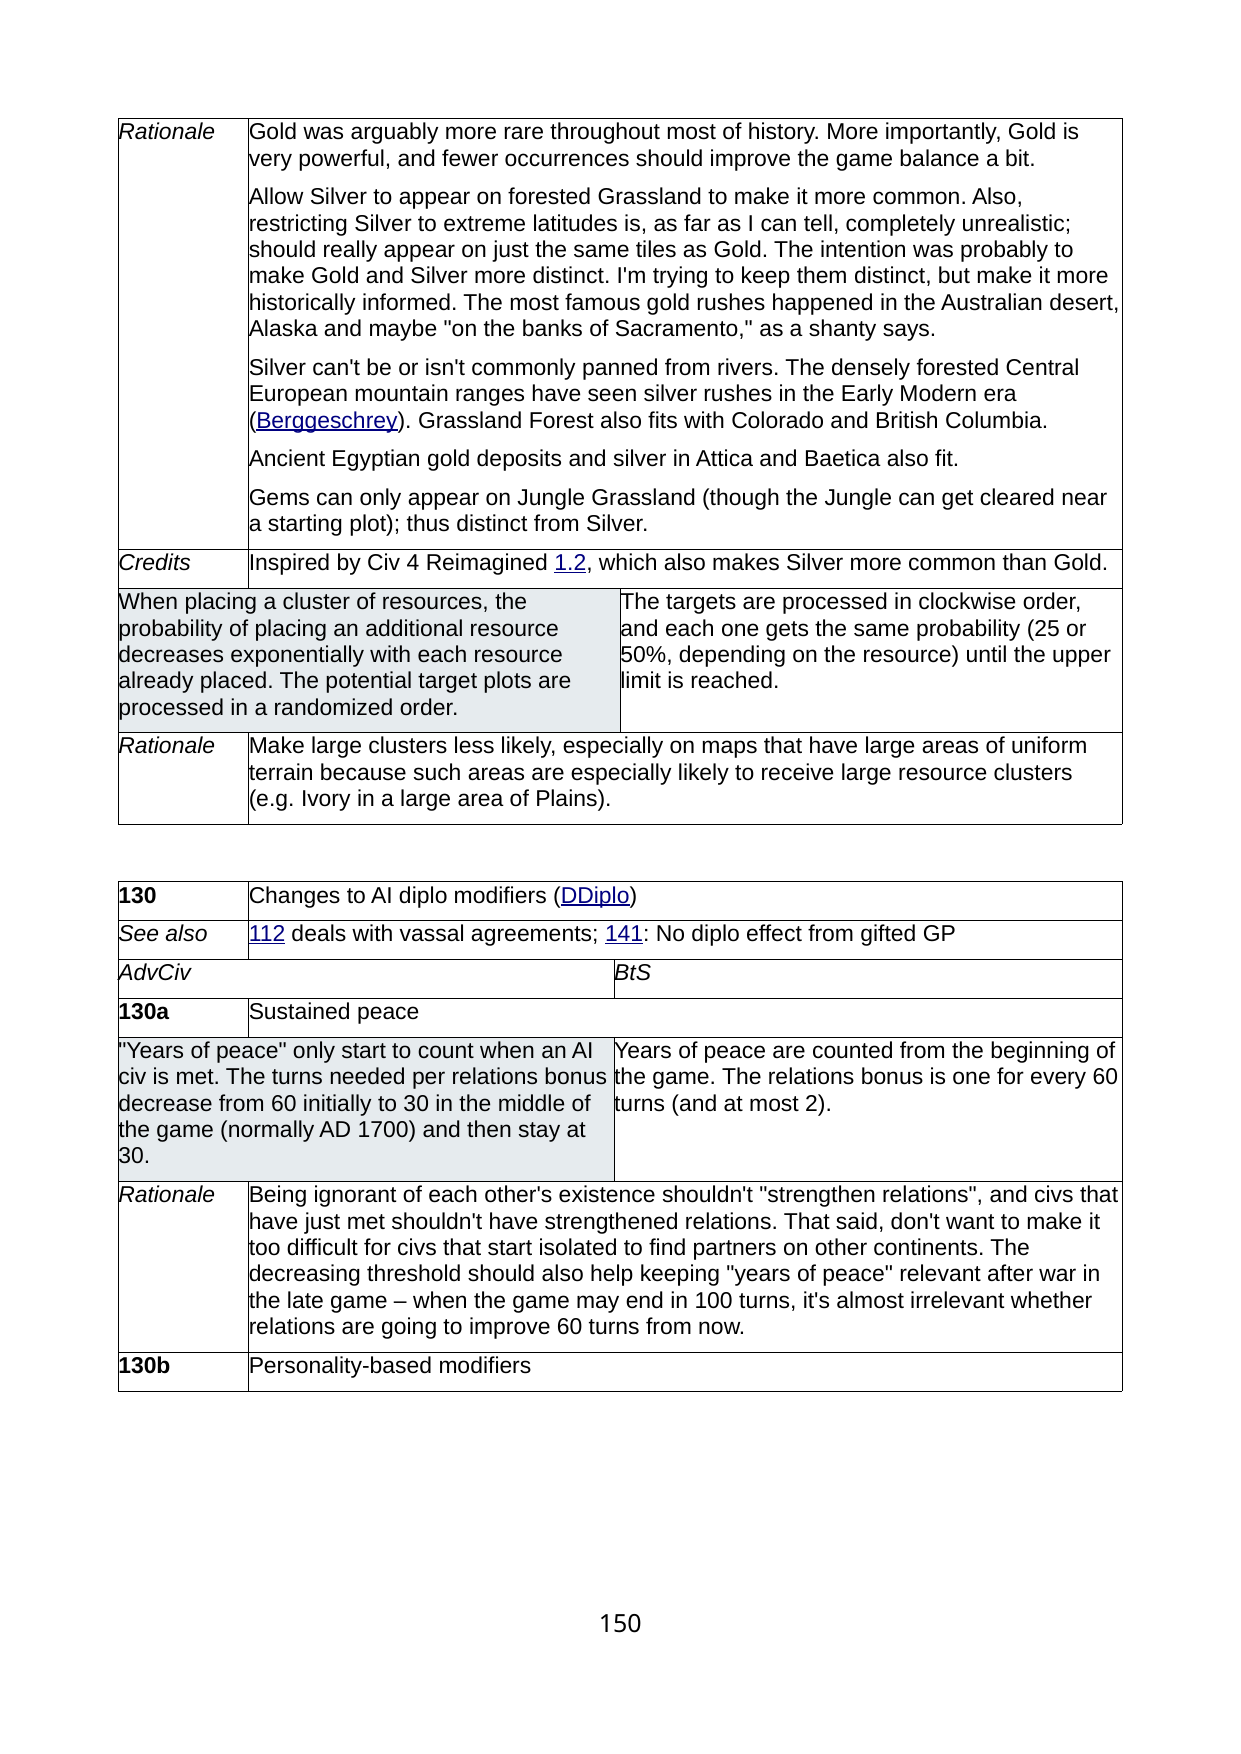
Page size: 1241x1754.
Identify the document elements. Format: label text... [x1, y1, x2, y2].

table_cell BtS [615, 960, 1122, 998]
table_cell 112 deals with vassal agreements; 141: No diplo effect from gifted GP [249, 921, 1122, 959]
table_cell Sustained peace [249, 999, 1122, 1037]
table_cell When placing a cluster of resources, the probability of placing an additional resource decreases exponentially with each resource already placed. The potential target plots are processed in a randomized order. [119, 589, 620, 732]
table_cell Inspired by Civ 4 Reimagined 1.2, which also makes Silver more common than Gold. [249, 550, 1122, 588]
table_cell See also [119, 921, 248, 959]
table_header 130 [119, 882, 248, 920]
table_header Changes to AI diplo modifiers (DDiplo) [249, 882, 1122, 920]
table_cell Rationale [119, 119, 248, 549]
table_cell Credits [119, 550, 248, 588]
table_cell Rationale [119, 1182, 248, 1352]
table_cell Rationale [119, 733, 248, 824]
table_cell "Years of peace" only start to count when an AI civ is met. The turns needed per relations bonus decrease from 60 initially to 30 in the middle of the game (normally AD 1700) and then stay at 30. [119, 1038, 614, 1181]
table_cell 130b [119, 1353, 248, 1391]
table_cell Gold was arguably more rare throughout most of history. More importantly, Gold is very powerful, and fewer occurrences should improve the game balance a bit. Allow Silver to appear on forested Grassland to make it more common. Also, restricting Silver to extreme latitudes is, as far as I can tell, completely unrealistic; should really appear on just the same tiles as Gold. The intention was probably to make Gold and Silver more distinct. I'm trying to keep them distinct, but make it more historically informed. The most famous gold rushes happened in the Australian desert, Alaska and maybe "on the banks of Sacramento," as a shanty says. Silver can't be or isn't commonly panned from rivers. The densely forested Central European mountain ranges have seen silver rushes in the Early Modern era (Berggeschrey). Grassland Forest also fits with Colorado and British Columbia. Ancient Egyptian gold deposits and silver in Attica and Baetica also fit. Gems can only appear on Jungle Grassland (though the Jungle can get cleared near a starting plot); thus distinct from Silver. [249, 119, 1122, 549]
table_cell The targets are processed in clockwise order, and each one gets the same probability (25 or 50%, depending on the resource) until the upper limit is reached. [621, 589, 1122, 732]
table_cell 130a [119, 999, 248, 1037]
table_cell Years of peace are counted from the beginning of the game. The relations bonus is one for every 60 turns (and at most 2). [615, 1038, 1122, 1181]
table_cell Personality-based modifiers [249, 1353, 1122, 1391]
table_cell Make large clusters less likely, especially on maps that have large areas of uniform terrain because such areas are especially likely to receive large resource clusters (e.g. Ivory in a large area of Plains). [249, 733, 1122, 824]
table_cell AdvCiv [119, 960, 614, 998]
table_cell Being ignorant of each other's existence shouldn't "strengthen relations", and civs that have just met shouldn't have strengthened relations. That said, don't want to make it too difficult for civs that start isolated to find partners on other continents. The decreasing threshold should also help keeping "years of peace" relevant after war in the late game – when the game may end in 100 turns, it's almost irrelevant whether relations are going to improve 60 turns from now. [249, 1182, 1122, 1352]
